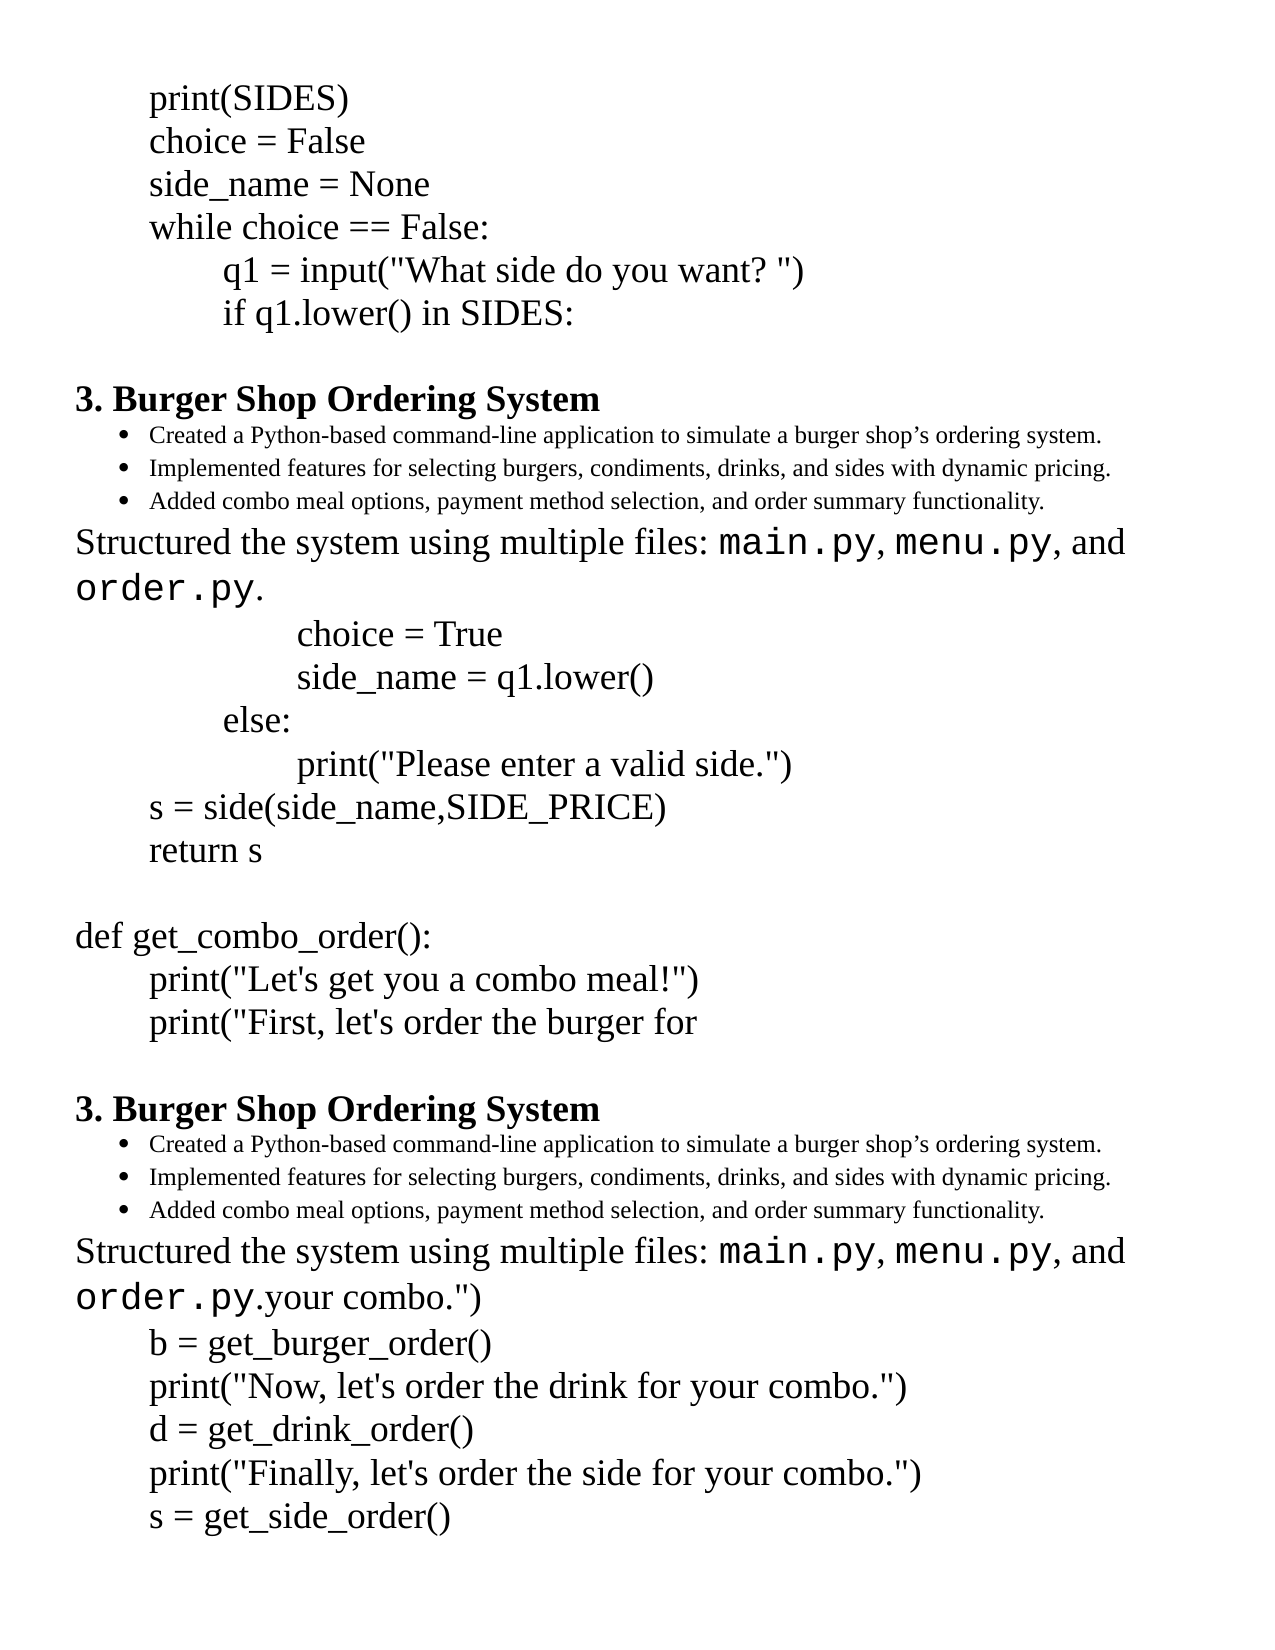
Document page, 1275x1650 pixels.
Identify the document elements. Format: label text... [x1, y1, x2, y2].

text s = side(side_name,SIDE_PRICE) [75, 784, 1200, 827]
text def get_combo_order(): [75, 913, 1200, 957]
text else: [75, 698, 1200, 741]
text b = get_burger_order() [75, 1321, 1200, 1364]
text d = get_drink_order() [75, 1407, 1200, 1450]
text 3. Burger Shop Ordering System [75, 377, 1200, 420]
list Created a Python-based command-line application to simulate a burger shop’s ordering system. [119, 420, 1200, 449]
text while choice == False: [75, 204, 1200, 247]
text Structured the system using multiple files: main.py, menu.py, and order.py.your combo.") [75, 1228, 1200, 1321]
list Implemented features for selecting burgers, condiments, drinks, and sides with dynamic pricing. [119, 453, 1200, 482]
text if q1.lower() in SIDES: [75, 291, 1200, 334]
list Created a Python-based command-line application to simulate a burger shop’s ordering system. [119, 1129, 1200, 1158]
list Added combo meal options, payment method selection, and order summary functionality. [119, 1195, 1200, 1224]
text choice = True [75, 612, 1200, 655]
text print("Now, let's order the drink for your combo.") [75, 1364, 1200, 1407]
text choice = False [75, 118, 1200, 161]
text print("Let's get you a combo meal!") [75, 957, 1200, 1000]
text print("Finally, let's order the side for your combo.") [75, 1450, 1200, 1493]
text q1 = input("What side do you want? ") [75, 247, 1200, 291]
text print("Please enter a valid side.") [75, 741, 1200, 784]
text print(SIDES) [75, 75, 1200, 118]
list Implemented features for selecting burgers, condiments, drinks, and sides with dynamic pricing. [119, 1162, 1200, 1191]
text print("First, let's order the burger for [75, 1000, 1200, 1043]
text side_name = None [75, 161, 1200, 204]
text return s [75, 827, 1200, 870]
text Structured the system using multiple files: main.py, menu.py, and order.py. [75, 519, 1200, 612]
text side_name = q1.lower() [75, 655, 1200, 698]
text 3. Burger Shop Ordering System [75, 1086, 1200, 1129]
text s = get_side_order() [75, 1493, 1200, 1536]
list Added combo meal options, payment method selection, and order summary functionality. [119, 486, 1200, 515]
